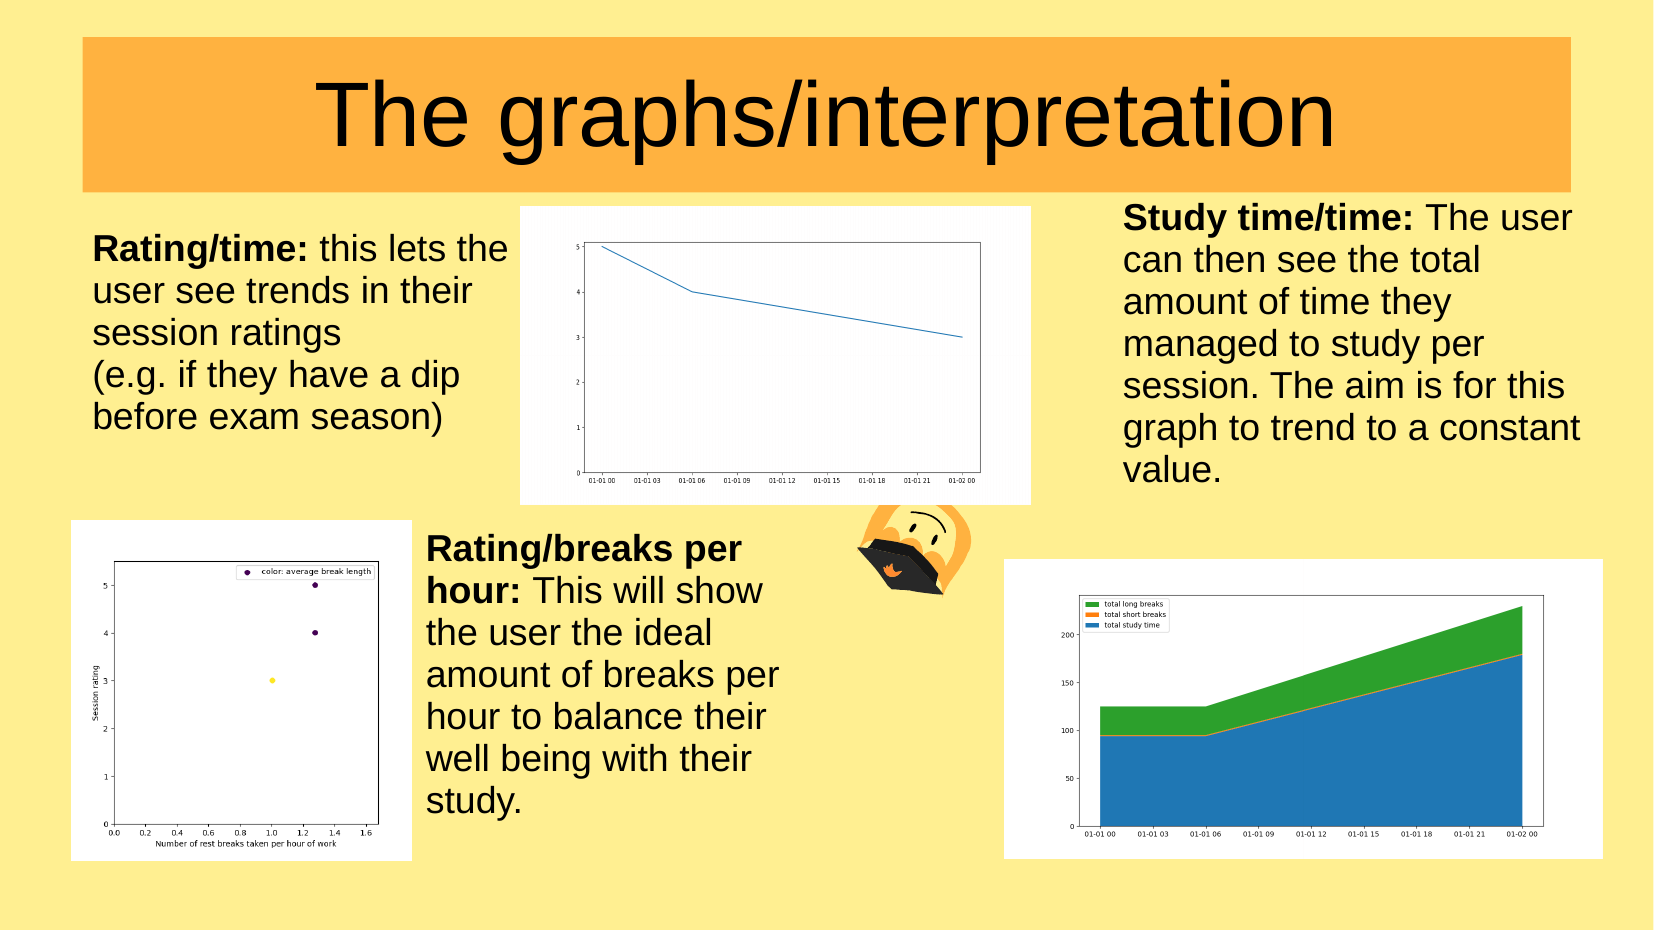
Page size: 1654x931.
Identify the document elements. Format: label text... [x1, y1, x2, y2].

text_box Study time/time: The user can then see the total amount of time they managed to study per session. The aim is for this graph to trend to a constant value. [1108, 188, 1624, 530]
picture [520, 206, 1031, 622]
picture [71, 520, 412, 861]
text_box Rating/time: this lets the user see trends in their session ratings (e.g. if they have a dip before exam season) [77, 220, 520, 446]
text_box Rating/breaks per hour: This will show the user the ideal amount of breaks per hour to balance their well being with their study. [412, 520, 833, 830]
title The graphs/interpretation [82, 37, 1571, 193]
picture [1004, 559, 1603, 859]
